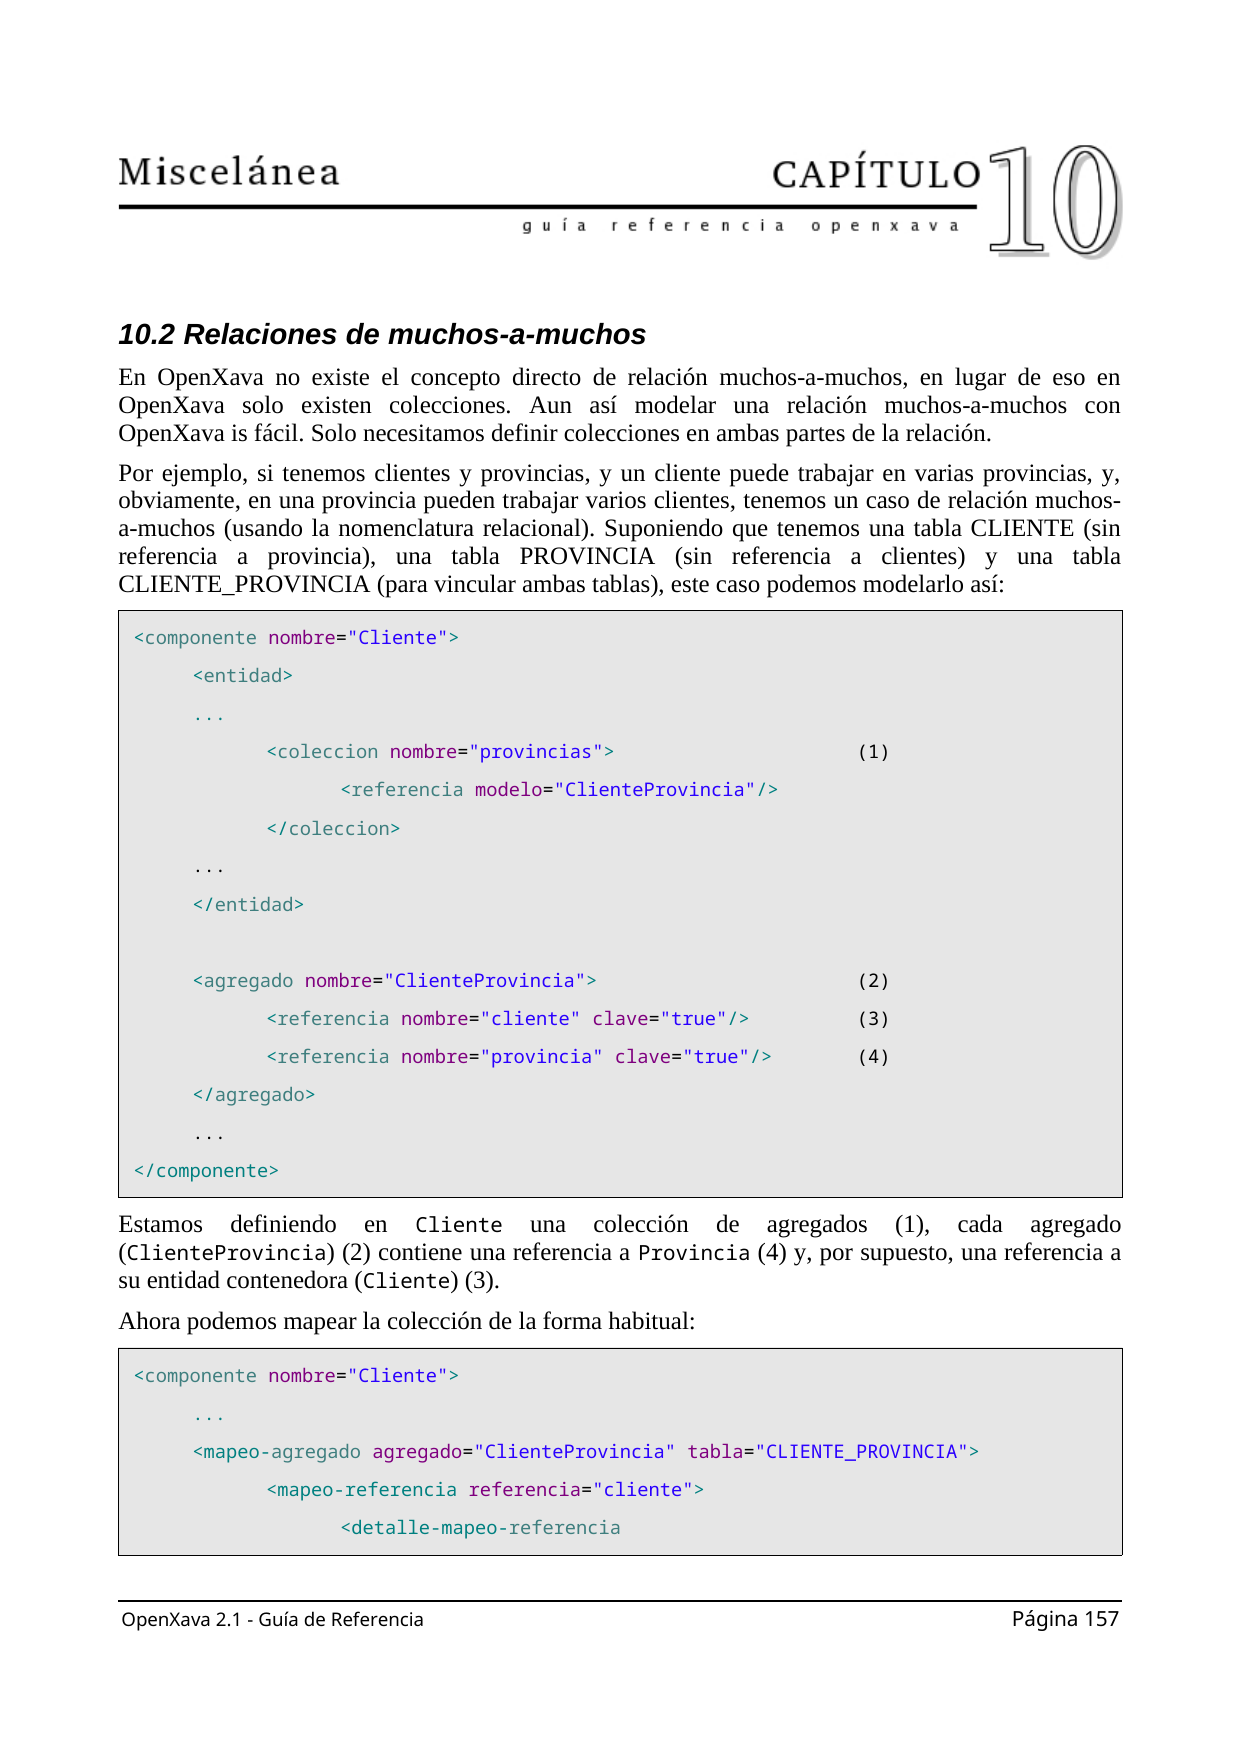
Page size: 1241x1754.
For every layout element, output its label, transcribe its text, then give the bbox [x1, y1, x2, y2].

text </coleccion> [119, 800, 1122, 838]
text <referencia nombre="cliente" clave="true"/> (3) [119, 990, 1122, 1028]
text Ahora podemos mapear la colección de la forma habitual: [118, 1307, 1122, 1335]
text <detalle-mapeo-referencia [119, 1499, 1122, 1555]
text En OpenXava no existe el concepto directo de relación muchos-a-muchos, en lugar de eso en OpenXava solo existen colecciones. Aun así modelar una relación muchos-a-muchos con OpenXava is fácil. Solo necesitamos definir colecciones en ambas partes de la relación. [118, 363, 1122, 446]
text Por ejemplo, si tenemos clientes y provincias, y un cliente puede trabajar en varias provincias, y, obviamente, en una provincia pueden trabajar varios clientes, tenemos un caso de relación muchos-a-muchos (usando la nomenclatura relacional). Suponiendo que tenemos una tabla CLIENTE (sin referencia a provincia), una tabla PROVINCIA (sin referencia a clientes) y una tabla CLIENTE_PROVINCIA (para vincular ambas tablas), este caso podemos modelarlo así: [118, 459, 1122, 597]
subtitle Relaciones de muchos-a-muchos [118, 318, 1122, 351]
text </entidad> [119, 876, 1122, 914]
subtitle Miscelánea [118, 289, 1122, 293]
text Estamos definiendo en Cliente una colección de agregados (1), cada agregado (ClienteProvincia) (2) contiene una referencia a Provincia (4) y, por supuesto, una referencia a su entidad contenedora (Cliente) (3). [118, 1210, 1122, 1295]
text <componente nombre="Cliente"> [119, 1349, 1122, 1385]
text <mapeo-agregado agregado="ClienteProvincia" tabla="CLIENTE_PROVINCIA"> [119, 1423, 1122, 1461]
text <agregado nombre="ClienteProvincia"> (2) [119, 952, 1122, 990]
text <entidad> [119, 648, 1122, 686]
text <referencia modelo="ClienteProvincia"/> [119, 762, 1122, 800]
picture [118, 118, 1123, 289]
text ... [119, 1104, 1122, 1142]
text ... [119, 838, 1122, 876]
text </agregado> [119, 1066, 1122, 1104]
text <referencia nombre="provincia" clave="true"/> (4) [119, 1028, 1122, 1066]
text <mapeo-referencia referencia="cliente"> [119, 1461, 1122, 1499]
text <componente nombre="Cliente"> [119, 611, 1122, 648]
text ... [119, 1385, 1122, 1423]
text </componente> [119, 1142, 1122, 1197]
text ... [119, 686, 1122, 724]
text <coleccion nombre="provincias"> (1) [119, 724, 1122, 762]
